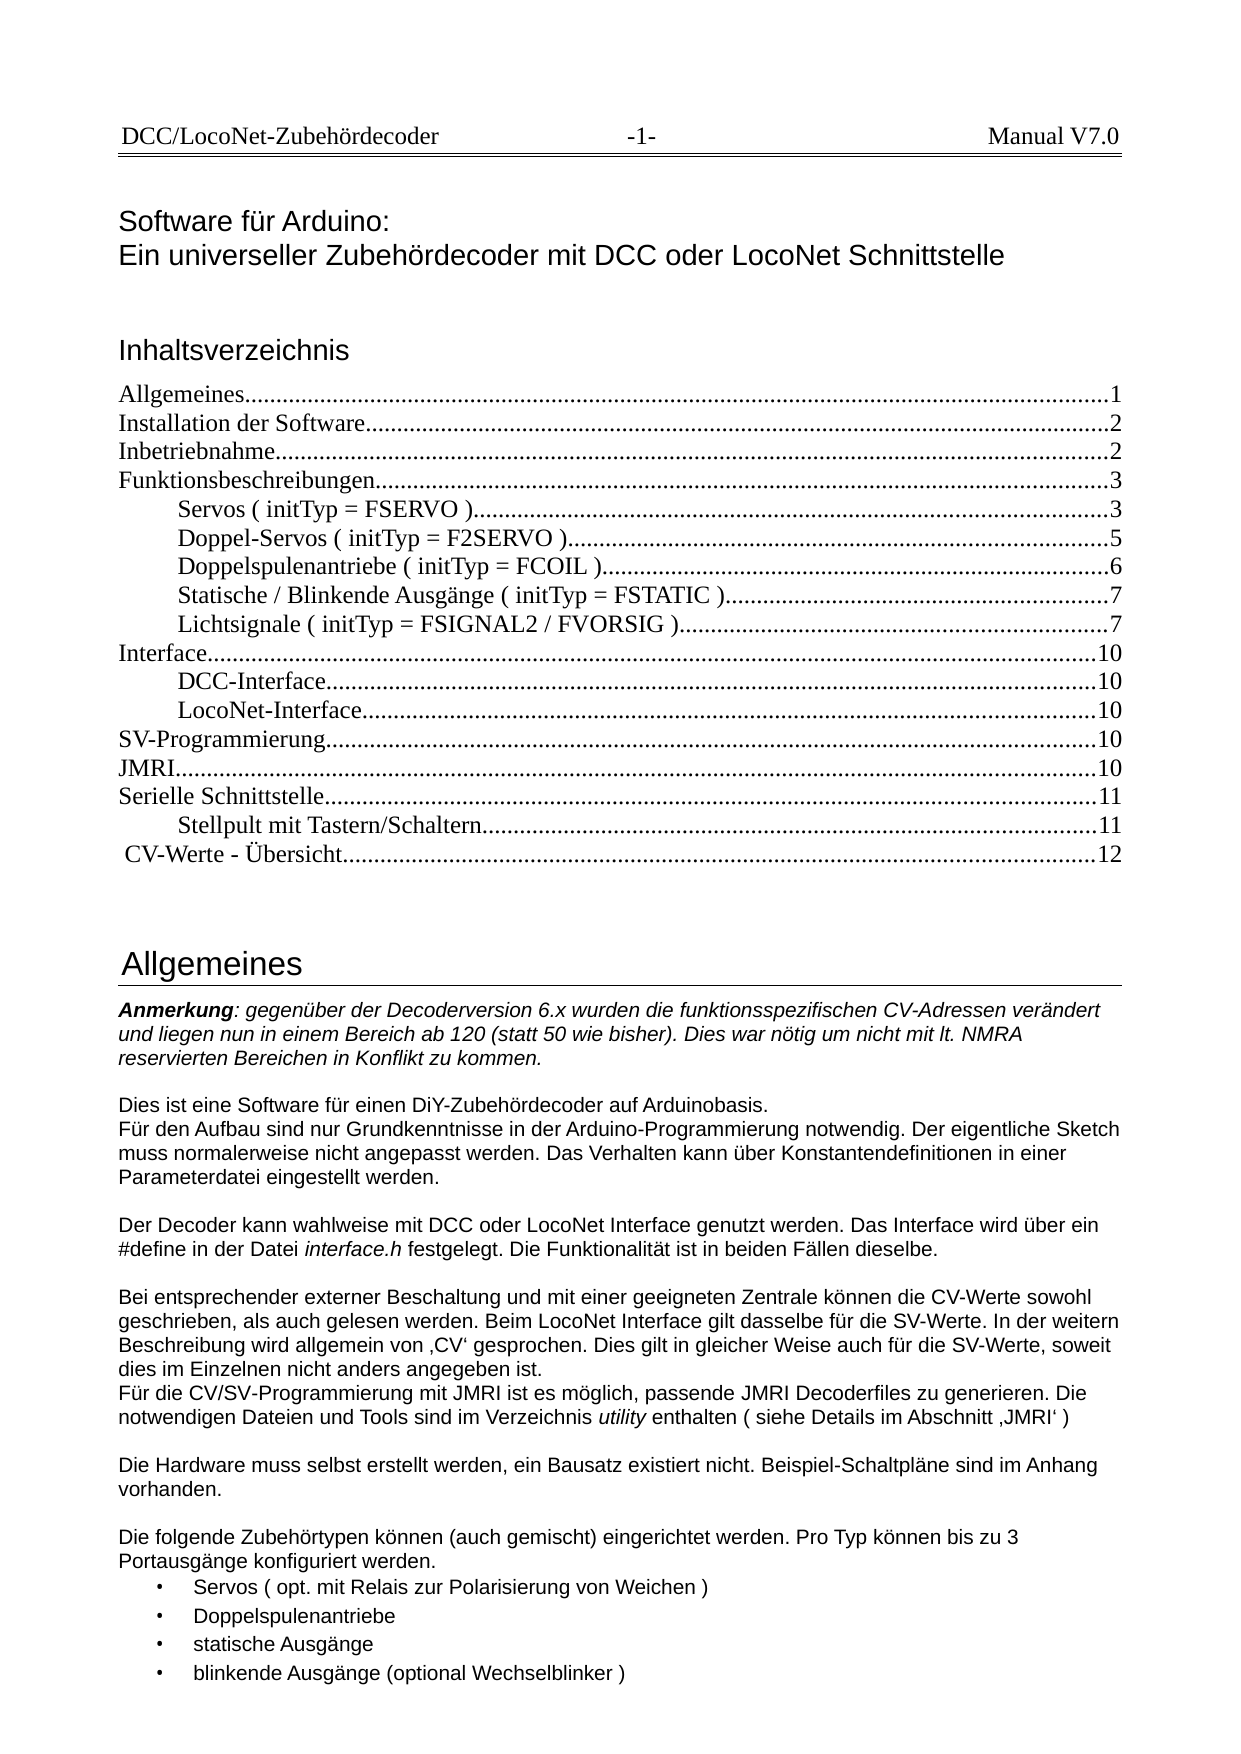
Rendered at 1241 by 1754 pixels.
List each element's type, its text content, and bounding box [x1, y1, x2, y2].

text Stellpult mit Tastern/Schaltern 11 [118, 810, 1122, 839]
text LocoNet-Interface 10 [118, 695, 1122, 724]
subtitle Allgemeines [118, 941, 1122, 985]
list Servos ( opt. mit Relais zur Polarisierung von Weichen ) [156, 1572, 1122, 1601]
list Doppelspulenantriebe [156, 1601, 1122, 1629]
text Für die CV/SV-Programmierung mit JMRI ist es möglich, passende JMRI Decoderfiles zu generieren. Die notwendigen Dateien und Tools sind im Verzeichnis utility enthalten ( siehe Details im Abschnitt ‚JMRI‘ ) [118, 1381, 1122, 1429]
text Allgemeines 1 [118, 379, 1122, 408]
list blinkende Ausgänge (optional Wechselblinker ) [156, 1658, 1122, 1686]
text CV-Werte - Übersicht 12 [118, 839, 1122, 868]
text Statische / Blinkende Ausgänge ( initTyp = FSTATIC ) 7 [118, 580, 1122, 609]
text Serielle Schnittstelle 11 [118, 781, 1122, 810]
subtitle Software für Arduino: Ein universeller Zubehördecoder mit DCC oder LocoNet Schnittstelle [118, 204, 1122, 271]
text Funktionsbeschreibungen 3 [118, 465, 1122, 494]
text Dies ist eine Software für einen DiY-Zubehördecoder auf Arduinobasis. [118, 1093, 1122, 1117]
text Inbetriebnahme 2 [118, 436, 1122, 465]
text JMRI 10 [118, 753, 1122, 781]
text Doppel-Servos ( initTyp = F2SERVO ) 5 [118, 523, 1122, 551]
text Doppelspulenantriebe ( initTyp = FCOIL ) 6 [118, 551, 1122, 580]
text Die Hardware muss selbst erstellt werden, ein Bausatz existiert nicht. Beispiel-Schaltpläne sind im Anhang vorhanden. [118, 1453, 1122, 1501]
text Bei entsprechender externer Beschaltung und mit einer geeigneten Zentrale können die CV-Werte sowohl geschrieben, als auch gelesen werden. Beim LocoNet Interface gilt dasselbe für die SV-Werte. In der weitern Beschreibung wird allgemein von ‚CV‘ gesprochen. Dies gilt in gleicher Weise auch für die SV-Werte, soweit dies im Einzelnen nicht anders angegeben ist. [118, 1285, 1122, 1381]
text Interface 10 [118, 638, 1122, 666]
list statische Ausgänge [156, 1629, 1122, 1658]
text DCC-Interface 10 [118, 666, 1122, 695]
text SV-Programmierung 10 [118, 724, 1122, 753]
text Die folgende Zubehörtypen können (auch gemischt) eingerichtet werden. Pro Typ können bis zu 3 Portausgänge konfiguriert werden. [118, 1524, 1122, 1572]
text Für den Aufbau sind nur Grundkenntnisse in der Arduino-Programmierung notwendig. Der eigentliche Sketch muss normalerweise nicht angepasst werden. Das Verhalten kann über Konstantendefinitionen in einer Parameterdatei eingestellt werden. [118, 1117, 1122, 1189]
subtitle Inhaltsverzeichnis [118, 333, 1122, 366]
text Installation der Software 2 [118, 408, 1122, 436]
text Lichtsignale ( initTyp = FSIGNAL2 / FVORSIG ) 7 [118, 609, 1122, 638]
text Der Decoder kann wahlweise mit DCC oder LocoNet Interface genutzt werden. Das Interface wird über ein #define in der Datei interface.h festgelegt. Die Funktionalität ist in beiden Fällen dieselbe. [118, 1213, 1122, 1261]
text Servos ( initTyp = FSERVO ) 3 [118, 494, 1122, 523]
text Anmerkung: gegenüber der Decoderversion 6.x wurden die funktionsspezifischen CV-Adressen verändert und liegen nun in einem Bereich ab 120 (statt 50 wie bisher). Dies war nötig um nicht mit lt. NMRA reservierten Bereichen in Konflikt zu kommen. [118, 997, 1122, 1069]
